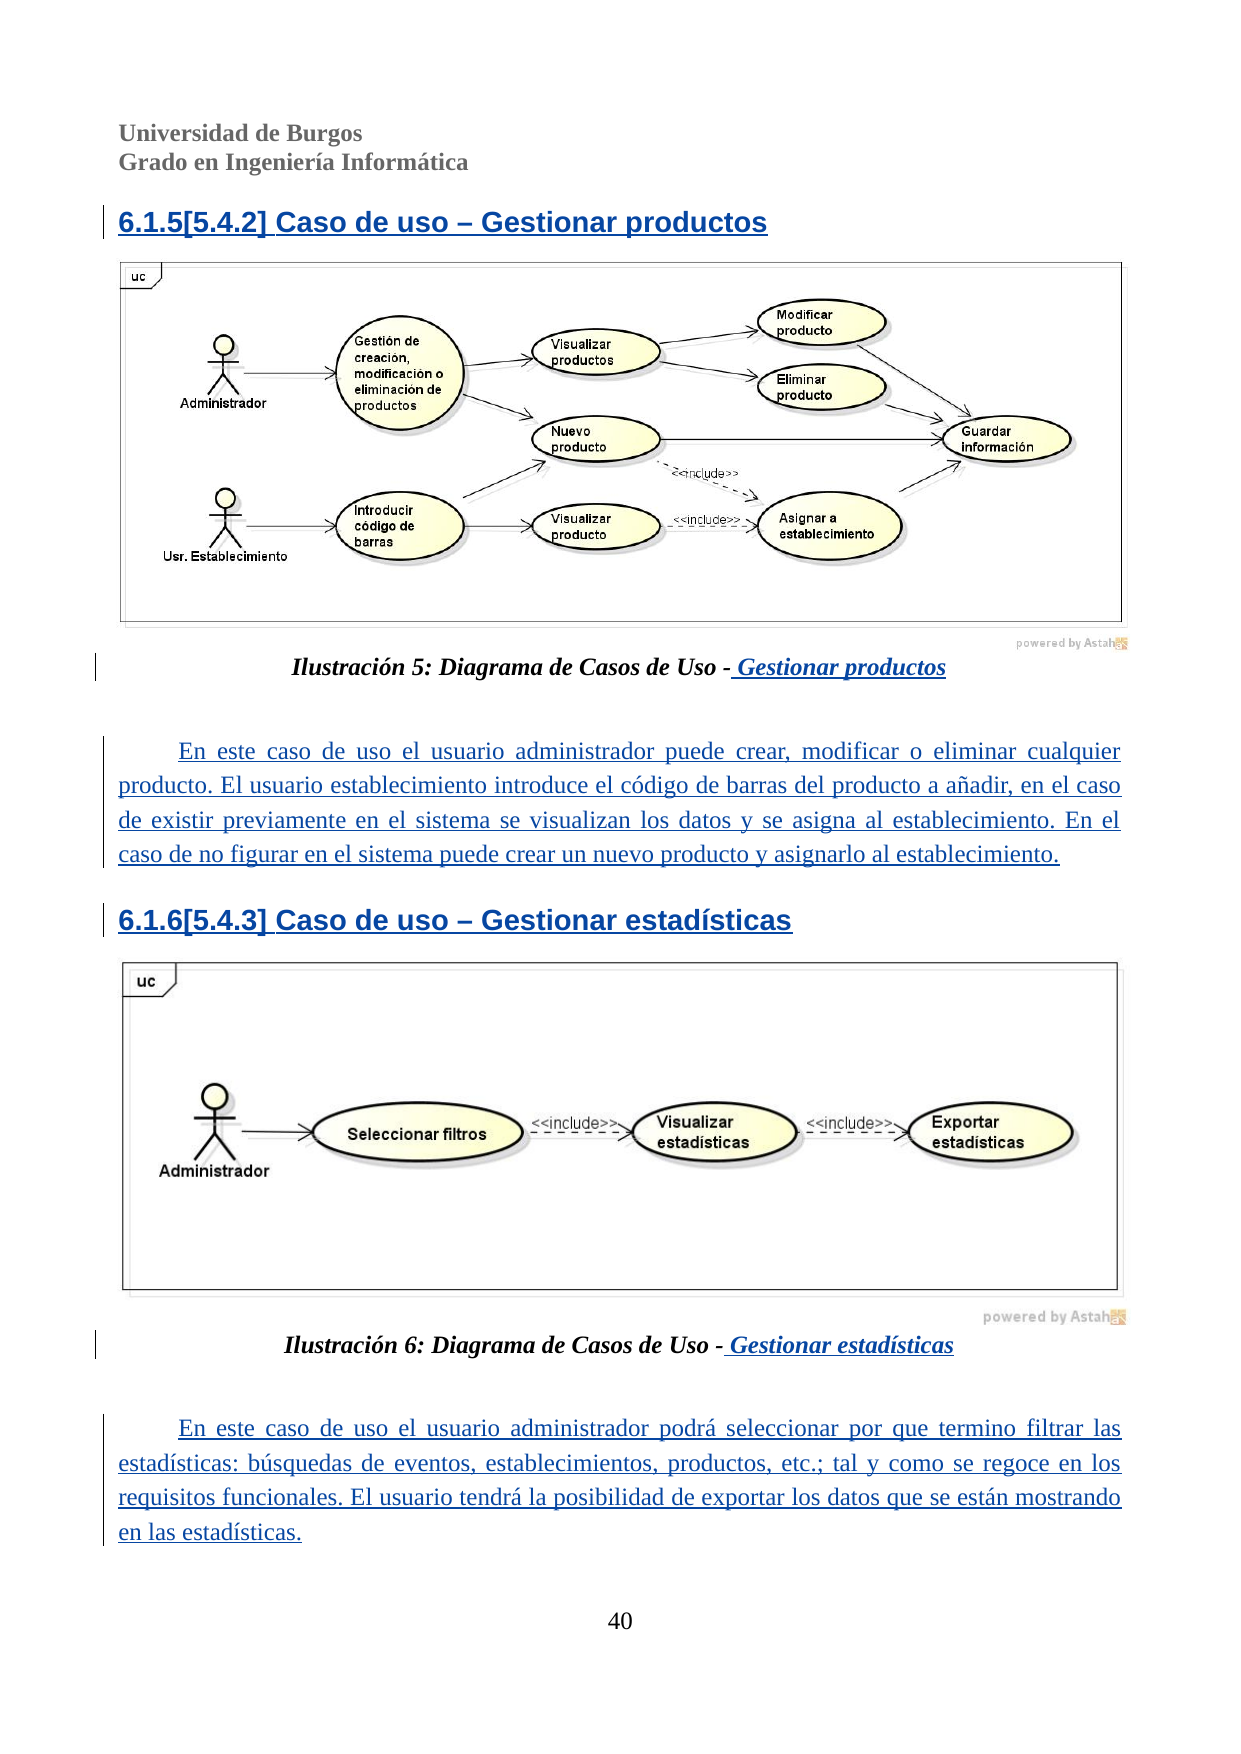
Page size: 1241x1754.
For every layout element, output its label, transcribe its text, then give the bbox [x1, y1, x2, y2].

subtitle Caso de uso – Gestionar productos [118, 205, 1122, 239]
text en las estadísticas. [118, 1509, 1122, 1546]
picture [109, 251, 1131, 653]
text de existir previamente en el sistema se visualizan los datos y se asigna al establecimiento. En el caso de no figurar en el sistema puede crear un nuevo producto y asignarlo al establecimiento. [118, 797, 1122, 868]
text requisitos funcionales. El usuario tendrá la posibilidad de exportar los datos que se están mostrando [118, 1474, 1122, 1507]
text En este caso de uso el usuario administrador podrá seleccionar por que termino filtrar las estadísticas: búsquedas de eventos, establecimientos, productos, etc.; tal y como se regoce en los [118, 1413, 1122, 1473]
text Ilustración 6: Diagrama de Casos de Uso - Gestionar estadísticas [109, 1330, 1131, 1359]
text En este caso de uso el usuario administrador puede crear, modificar o eliminar cualquier producto. El usuario establecimiento introduce el código de barras del producto a añadir, en el caso [118, 736, 1122, 796]
subtitle Caso de uso – Gestionar estadísticas [118, 903, 1122, 937]
picture [109, 949, 1131, 1330]
text Ilustración 5: Diagrama de Casos de Uso - Gestionar productos [109, 653, 1131, 681]
